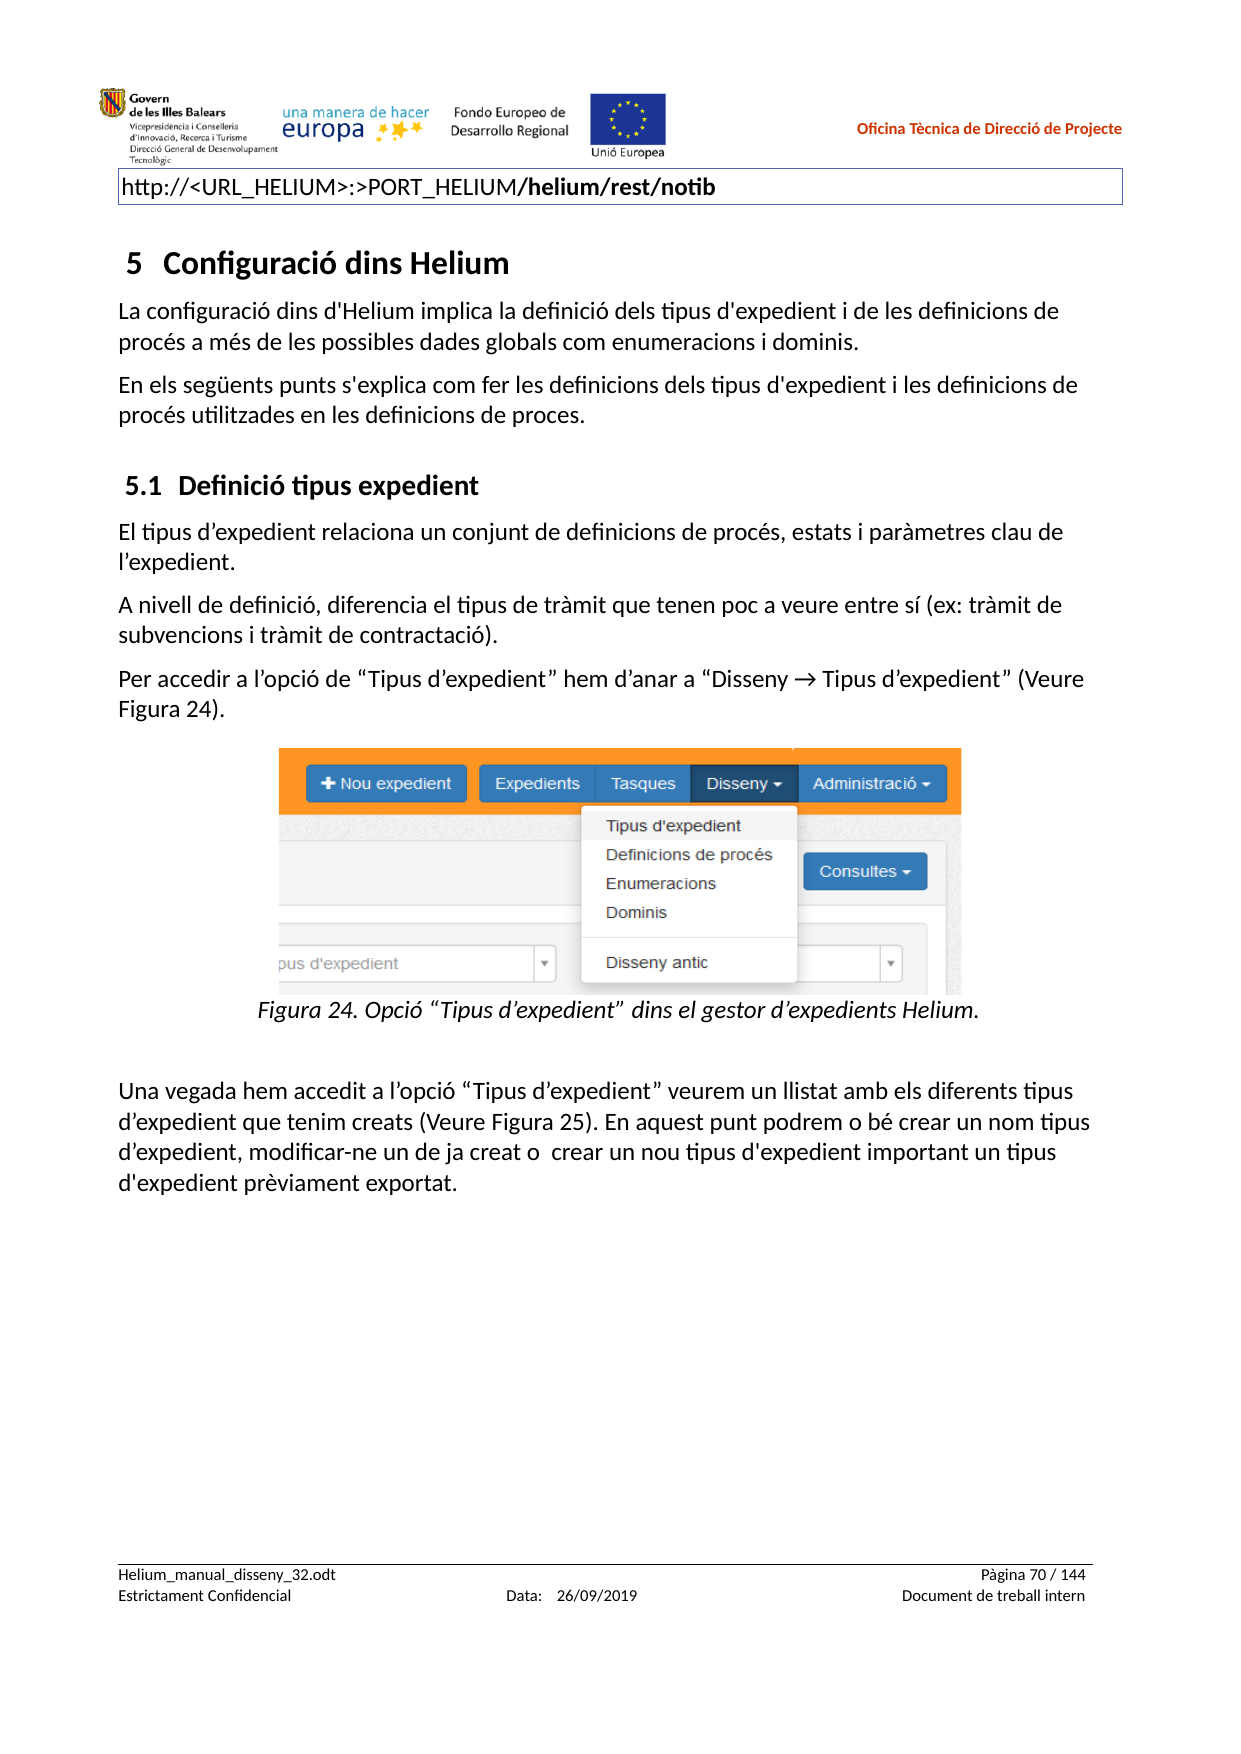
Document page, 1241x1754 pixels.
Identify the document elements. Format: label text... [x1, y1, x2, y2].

text Una vegada hem accedit a l’opció “Tipus d’expedient” veurem un llistat amb els diferents tipus d’expedient que tenim creats (Veure Figura 25). En aquest punt podrem o bé crear un nom tipus d’expedient, modificar-ne un de ja creat o crear un nou tipus d'expedient important un tipus d'expedient prèviament exportat. [118, 1075, 1122, 1197]
text Figura 24. Opció “Tipus d’expedient” dins el gestor d’expedients Helium. [249, 749, 991, 1025]
text http://<URL_HELIUM>:>PORT_HELIUM/helium/rest/notib [119, 169, 1122, 204]
subtitle Definició tipus expedient [118, 467, 1122, 503]
text La configuració dins d'Helium implica la definició dels tipus d'expedient i de les definicions de procés a més de les possibles dades globals com enumeracions i dominis. [118, 295, 1122, 356]
picture [99, 87, 668, 166]
subtitle Configuració dins Helium [118, 242, 1122, 283]
text A nivell de definició, diferencia el tipus de tràmit que tenen poc a veure entre sí (ex: tràmit de subvencions i tràmit de contractació). [118, 589, 1122, 650]
text En els següents punts s'explica com fer les definicions dels tipus d'expedient i les definicions de procés utilitzades en les definicions de proces. [118, 369, 1122, 430]
text El tipus d’expedient relaciona un conjunt de definicions de procés, estats i paràmetres clau de l’expedient. [118, 516, 1122, 577]
text Per accedir a l’opció de “Tipus d’expedient” hem d’anar a “Disseny → Tipus d’expedient” (Veure Figura 24). [118, 663, 1122, 724]
